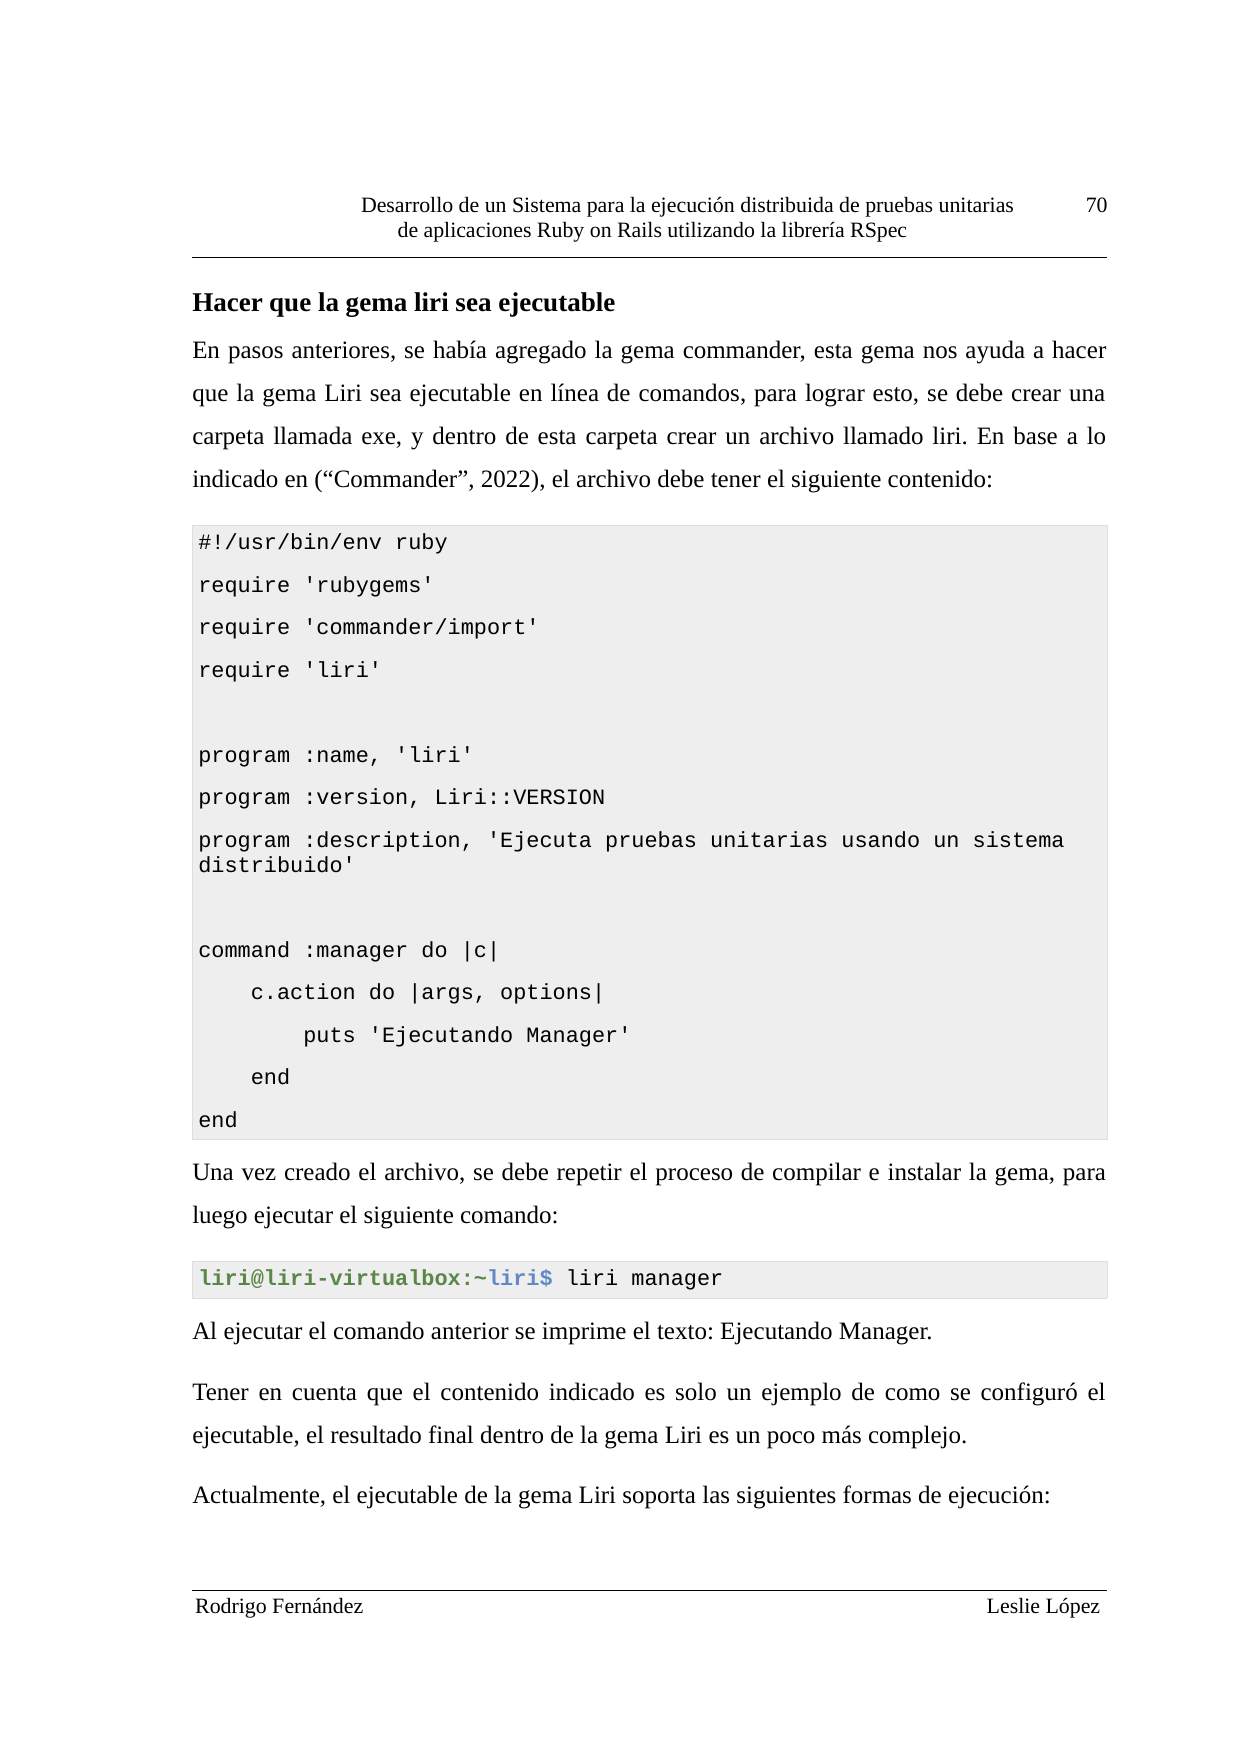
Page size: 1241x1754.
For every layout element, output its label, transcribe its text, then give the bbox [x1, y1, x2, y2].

text program :description, 'Ejecuta pruebas unitarias usando un sistema distribuido' [193, 823, 1107, 878]
text puts 'Ejecutando Manager' [193, 1018, 1107, 1048]
text Actualmente, el ejecutable de la gema Liri soporta las siguientes formas de ejecución: [192, 1481, 1107, 1509]
text #!/usr/bin/env ruby [193, 526, 1107, 556]
text Hacer que la gema liri sea ejecutable [192, 286, 1107, 317]
text program :version, Liri::VERSION [193, 780, 1107, 811]
text require 'liri' [193, 653, 1107, 684]
text require 'commander/import' [193, 610, 1107, 641]
text end [193, 1060, 1107, 1091]
text Una vez creado el archivo, se debe repetir el proceso de compilar e instalar la gema, para luego ejecutar el siguiente comando: [192, 1157, 1107, 1229]
text end [193, 1103, 1107, 1139]
text c.action do |args, options| [193, 975, 1107, 1006]
text Tener en cuenta que el contenido indicado es solo un ejemplo de como se configuró el ejecutable, el resultado final dentro de la gema Liri es un poco más complejo. [192, 1377, 1107, 1448]
text program :name, 'liri' [193, 738, 1107, 769]
text command :manager do |c| [193, 933, 1107, 963]
text liri@liri-virtualbox:~liri$ liri manager [193, 1262, 1107, 1298]
text Al ejecutar el comando anterior se imprime el texto: Ejecutando Manager. [192, 1316, 1107, 1344]
text En pasos anteriores, se había agregado la gema commander, esta gema nos ayuda a hacer que la gema Liri sea ejecutable en línea de comandos, para lograr esto, se debe crear una carpeta llamada exe, y dentro de esta carpeta crear un archivo llamado liri. En base a lo indicado en (“Commander”, 2022)⁠, el archivo debe tener el siguiente contenido: [192, 335, 1107, 493]
text require 'rubygems' [193, 568, 1107, 599]
